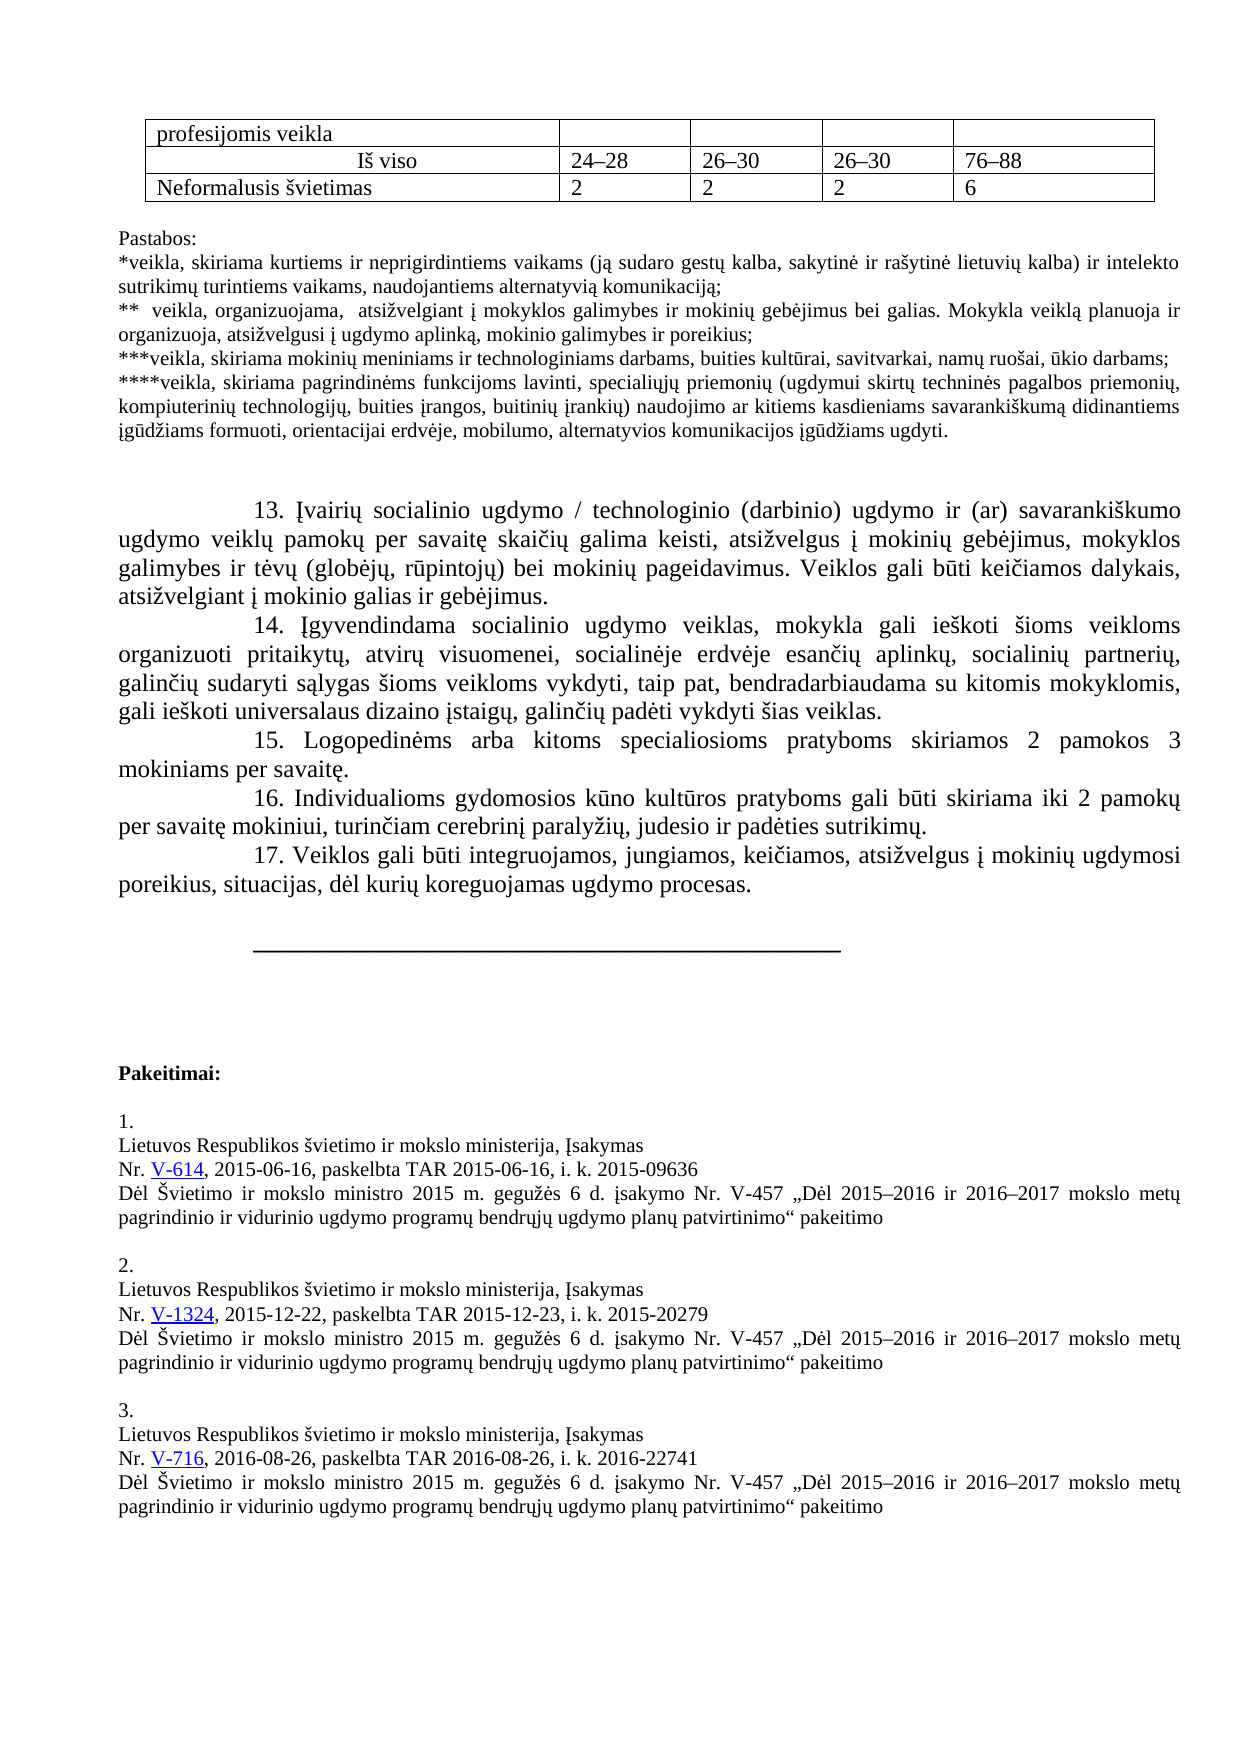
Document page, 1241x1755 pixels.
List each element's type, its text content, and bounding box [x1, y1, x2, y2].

text _______________________________________________ [118, 926, 1182, 955]
text Pastabos: [118, 226, 1182, 250]
text Dėl Švietimo ir mokslo ministro 2015 m. gegužės 6 d. įsakymo Nr. V-457 „Dėl 2015–2016 ir 2016–2017 mokslo metų pagrindinio ir vidurinio ugdymo programų bendrųjų ugdymo planų patvirtinimo“ pakeitimo [118, 1326, 1182, 1374]
text Dėl Švietimo ir mokslo ministro 2015 m. gegužės 6 d. įsakymo Nr. V-457 „Dėl 2015–2016 ir 2016–2017 mokslo metų pagrindinio ir vidurinio ugdymo programų bendrųjų ugdymo planų patvirtinimo“ pakeitimo [118, 1181, 1182, 1229]
text ** veikla, organizuojama, atsižvelgiant į mokyklos galimybes ir mokinių gebėjimus bei galias. Mokykla veiklą planuoja ir organizuoja, atsižvelgusi į ugdymo aplinką, mokinio galimybes ir poreikius; [118, 298, 1182, 346]
table_cell [560, 120, 690, 146]
text 1. [118, 1109, 1182, 1133]
text Dėl Švietimo ir mokslo ministro 2015 m. gegužės 6 d. įsakymo Nr. V-457 „Dėl 2015–2016 ir 2016–2017 mokslo metų pagrindinio ir vidurinio ugdymo programų bendrųjų ugdymo planų patvirtinimo“ pakeitimo [118, 1470, 1182, 1518]
text 14. Įgyvendindama socialinio ugdymo veiklas, mokykla gali ieškoti šioms veikloms organizuoti pritaikytų, atvirų visuomenei, socialinėje erdvėje esančių aplinkų, socialinių partnerių, galinčių sudaryti sąlygas šioms veikloms vykdyti, taip pat, bendradarbiaudama su kitomis mokyklomis, gali ieškoti universalaus dizaino įstaigų, galinčių padėti vykdyti šias veiklas. [118, 610, 1182, 725]
table_cell 6 [954, 174, 1154, 201]
table_cell 2 [691, 174, 822, 201]
table_cell [691, 120, 822, 146]
text Lietuvos Respublikos švietimo ir mokslo ministerija, Įsakymas [118, 1277, 1182, 1301]
table_cell Neformalusis švietimas [146, 174, 559, 201]
text Nr. V-1324, 2015-12-22, paskelbta TAR 2015-12-23, i. k. 2015-20279 [118, 1301, 1182, 1326]
text 2. [118, 1253, 1182, 1277]
table_cell [823, 120, 953, 146]
text 17. Veiklos gali būti integruojamos, jungiamos, keičiamos, atsižvelgus į mokinių ugdymosi poreikius, situacijas, dėl kurių koreguojamas ugdymo procesas. [118, 840, 1182, 898]
table_cell 2 [560, 174, 690, 201]
text Nr. V-716, 2016-08-26, paskelbta TAR 2016-08-26, i. k. 2016-22741 [118, 1446, 1182, 1470]
text *veikla, skiriama kurtiems ir neprigirdintiems vaikams (ją sudaro gestų kalba, sakytinė ir rašytinė lietuvių kalba) ir intelekto sutrikimų turintiems vaikams, naudojantiems alternatyvią komunikaciją; [118, 250, 1182, 298]
table_cell 76–88 [954, 147, 1154, 173]
text Lietuvos Respublikos švietimo ir mokslo ministerija, Įsakymas [118, 1422, 1182, 1446]
text ****veikla, skiriama pagrindinėms funkcijoms lavinti, specialiųjų priemonių (ugdymui skirtų techninės pagalbos priemonių, kompiuterinių technologijų, buities įrangos, buitinių įrankių) naudojimo ar kitiems kasdieniams savarankiškumą didinantiems įgūdžiams formuoti, orientacijai erdvėje, mobilumo, alternatyvios komunikacijos įgūdžiams ugdyti. [118, 370, 1182, 442]
text Lietuvos Respublikos švietimo ir mokslo ministerija, Įsakymas [118, 1133, 1182, 1157]
table_cell 2 [823, 174, 953, 201]
text 3. [118, 1398, 1182, 1422]
text Nr. V-614, 2015-06-16, paskelbta TAR 2015-06-16, i. k. 2015-09636 [118, 1157, 1182, 1181]
text 13. Įvairių socialinio ugdymo / technologinio (darbinio) ugdymo ir (ar) savarankiškumo ugdymo veiklų pamokų per savaitę skaičių galima keisti, atsižvelgus į mokinių gebėjimus, mokyklos galimybes ir tėvų (globėjų, rūpintojų) bei mokinių pageidavimus. Veiklos gali būti keičiamos dalykais, atsižvelgiant į mokinio galias ir gebėjimus. [118, 495, 1182, 610]
table_cell 26–30 [823, 147, 953, 173]
table_cell profesijomis veikla [146, 120, 559, 146]
table_cell 26–30 [691, 147, 822, 173]
table_cell Iš viso [146, 147, 559, 173]
table_cell [954, 120, 1154, 146]
text 16. Individualioms gydomosios kūno kultūros pratyboms gali būti skiriama iki 2 pamokų per savaitę mokiniui, turinčiam cerebrinį paralyžių, judesio ir padėties sutrikimų. [118, 783, 1182, 840]
text ***veikla, skiriama mokinių meniniams ir technologiniams darbams, buities kultūrai, savitvarkai, namų ruošai, ūkio darbams; [118, 346, 1182, 370]
text Pakeitimai: [118, 1061, 1182, 1085]
table_cell 24–28 [560, 147, 690, 173]
text 15. Logopedinėms arba kitoms specialiosioms pratyboms skiriamos 2 pamokos 3 mokiniams per savaitę. [118, 725, 1182, 783]
